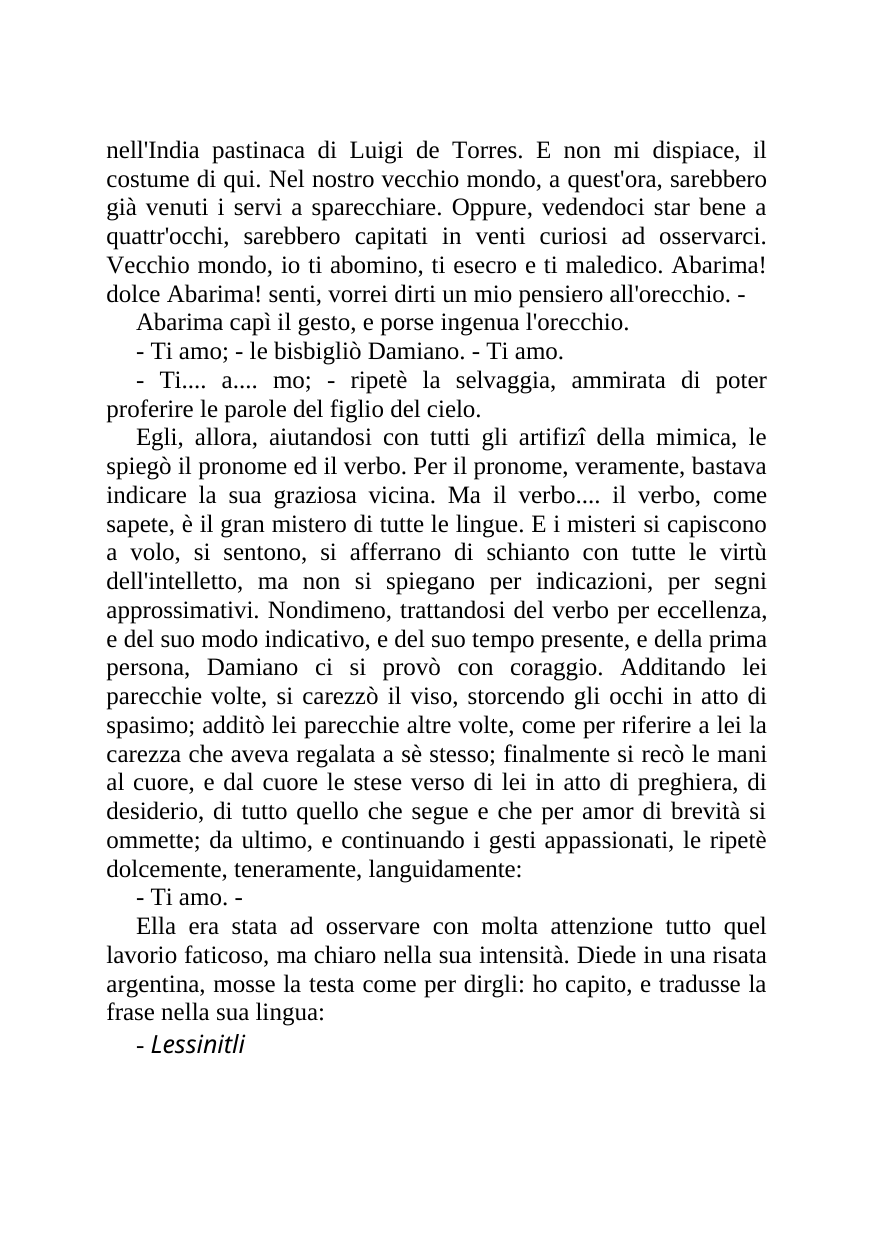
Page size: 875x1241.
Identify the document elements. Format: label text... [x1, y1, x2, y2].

text Egli, allora, aiutandosi con tutti gli artifizî della mimica, le spiegò il pronome ed il verbo. Per il pronome, veramente, bastava indicare la sua graziosa vicina. Ma il verbo.... il verbo, come sapete, è il gran mistero di tutte le lingue. E i misteri si capiscono a volo, si sentono, si afferrano di schianto con tutte le virtù dell'intelletto, ma non si spiegano per indicazioni, per segni approssimativi. Nondimeno, trattandosi del verbo per eccellenza, e del suo modo indicativo, e del suo tempo presente, e della prima persona, Damiano ci si provò con coraggio. Additando lei parecchie volte, si carezzò il viso, storcendo gli occhi in atto di spasimo; additò lei parecchie altre volte, come per riferire a lei la carezza che aveva regalata a sè stesso; finalmente si recò le mani al cuore, e dal cuore le stese verso di lei in atto di preghiera, di desiderio, di tutto quello che segue e che per amor di brevità si ommette; da ultimo, e continuando i gesti appassionati, le ripetè dolcemente, teneramente, languidamente: [106, 422, 768, 882]
text nell'India pastinaca di Luigi de Torres. E non mi dispiace, il costume di qui. Nel nostro vecchio mondo, a quest'ora, sarebbero già venuti i servi a sparecchiare. Oppure, vedendoci star bene a quattr'occhi, sarebbero capitati in venti curiosi ad osservarci. Vecchio mondo, io ti abomino, ti esecro e ti maledico. Abarima! dolce Abarima! senti, vorrei dirti un mio pensiero all'orecchio. - [106, 135, 768, 307]
text Abarima capì il gesto, e porse ingenua l'orecchio. [106, 307, 768, 336]
text Ella era stata ad osservare con molta attenzione tutto quel lavorio faticoso, ma chiaro nella sua intensità. Diede in una risata argentina, mosse la testa come per dirgli: ho capito, e tradusse la frase nella sua lingua: [106, 911, 768, 1026]
text - Ti.... a.... mo; - ripetè la selvaggia, ammirata di poter proferire le parole del figlio del cielo. [106, 365, 768, 422]
text - Lessinitli [106, 1026, 768, 1060]
text - Ti amo. - [106, 882, 768, 911]
text - Ti amo; - le bisbigliò Damiano. - Ti amo. [106, 336, 768, 365]
